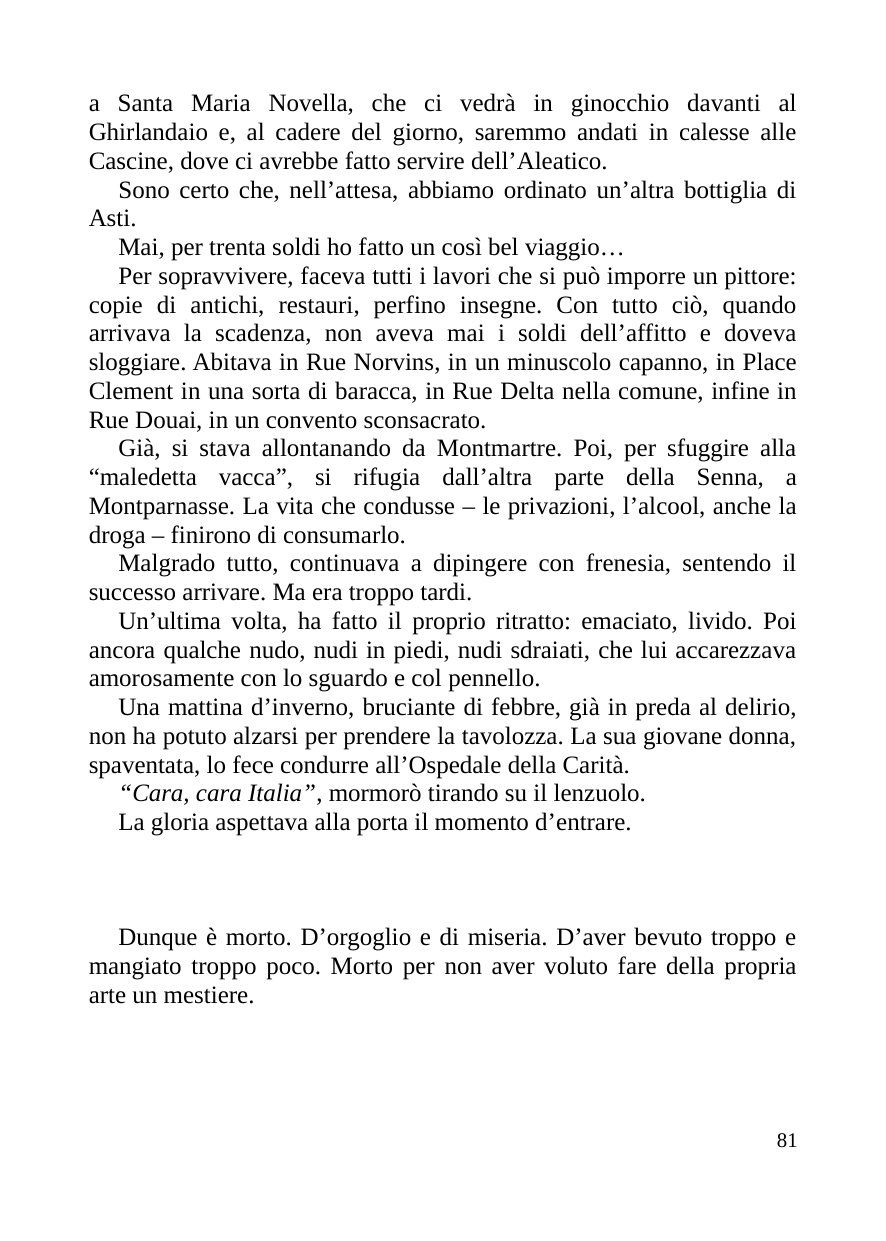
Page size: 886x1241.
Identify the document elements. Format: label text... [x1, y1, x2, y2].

text Già, si stava allontanando da Montmartre. Poi, per sfuggire alla “maledetta vacca”, si rifugia dall’altra parte della Senna, a Montparnasse. La vita che condusse – le privazioni, l’alcool, anche la droga – finirono di consumarlo. [88, 433, 797, 548]
text Sono certo che, nell’attesa, abbiamo ordinato un’altra bottiglia di Asti. [88, 175, 797, 232]
text Un’ultima volta, ha fatto il proprio ritratto: emaciato, livido. Poi ancora qualche nudo, nudi in piedi, nudi sdraiati, che lui accarezzava amorosamente con lo sguardo e col pennello. [88, 606, 797, 692]
text La gloria aspettava alla porta il momento d’entrare. [88, 807, 797, 836]
text Una mattina d’inverno, bruciante di febbre, già in preda al delirio, non ha potuto alzarsi per prendere la tavolozza. La sua giovane donna, spaventata, lo fece condurre all’Ospedale della Carità. [88, 692, 797, 778]
text Per sopravvivere, faceva tutti i lavori che si può imporre un pittore: copie di antichi, restauri, perfino insegne. Con tutto ciò, quando arrivava la scadenza, non aveva mai i soldi dell’affitto e doveva sloggiare. Abitava in Rue Norvins, in un minuscolo capanno, in Place Clement in una sorta di baracca, in Rue Delta nella comune, infine in Rue Douai, in un convento sconsacrato. [88, 261, 797, 433]
text Mai, per trenta soldi ho fatto un così bel viaggio… [88, 232, 797, 261]
text Dunque è morto. D’orgoglio e di miseria. D’aver bevuto troppo e mangiato troppo poco. Morto per non aver voluto fare della propria arte un mestiere. [88, 922, 797, 1008]
text Malgrado tutto, continuava a dipingere con frenesia, sentendo il successo arrivare. Ma era troppo tardi. [88, 548, 797, 606]
text a Santa Maria Novella, che ci vedrà in ginocchio davanti al Ghirlandaio e, al cadere del giorno, saremmo andati in calesse alle Cascine, dove ci avrebbe fatto servire dell’Aleatico. [88, 88, 797, 175]
text “Cara, cara Italia”, mormorò tirando su il lenzuolo. [88, 778, 797, 807]
